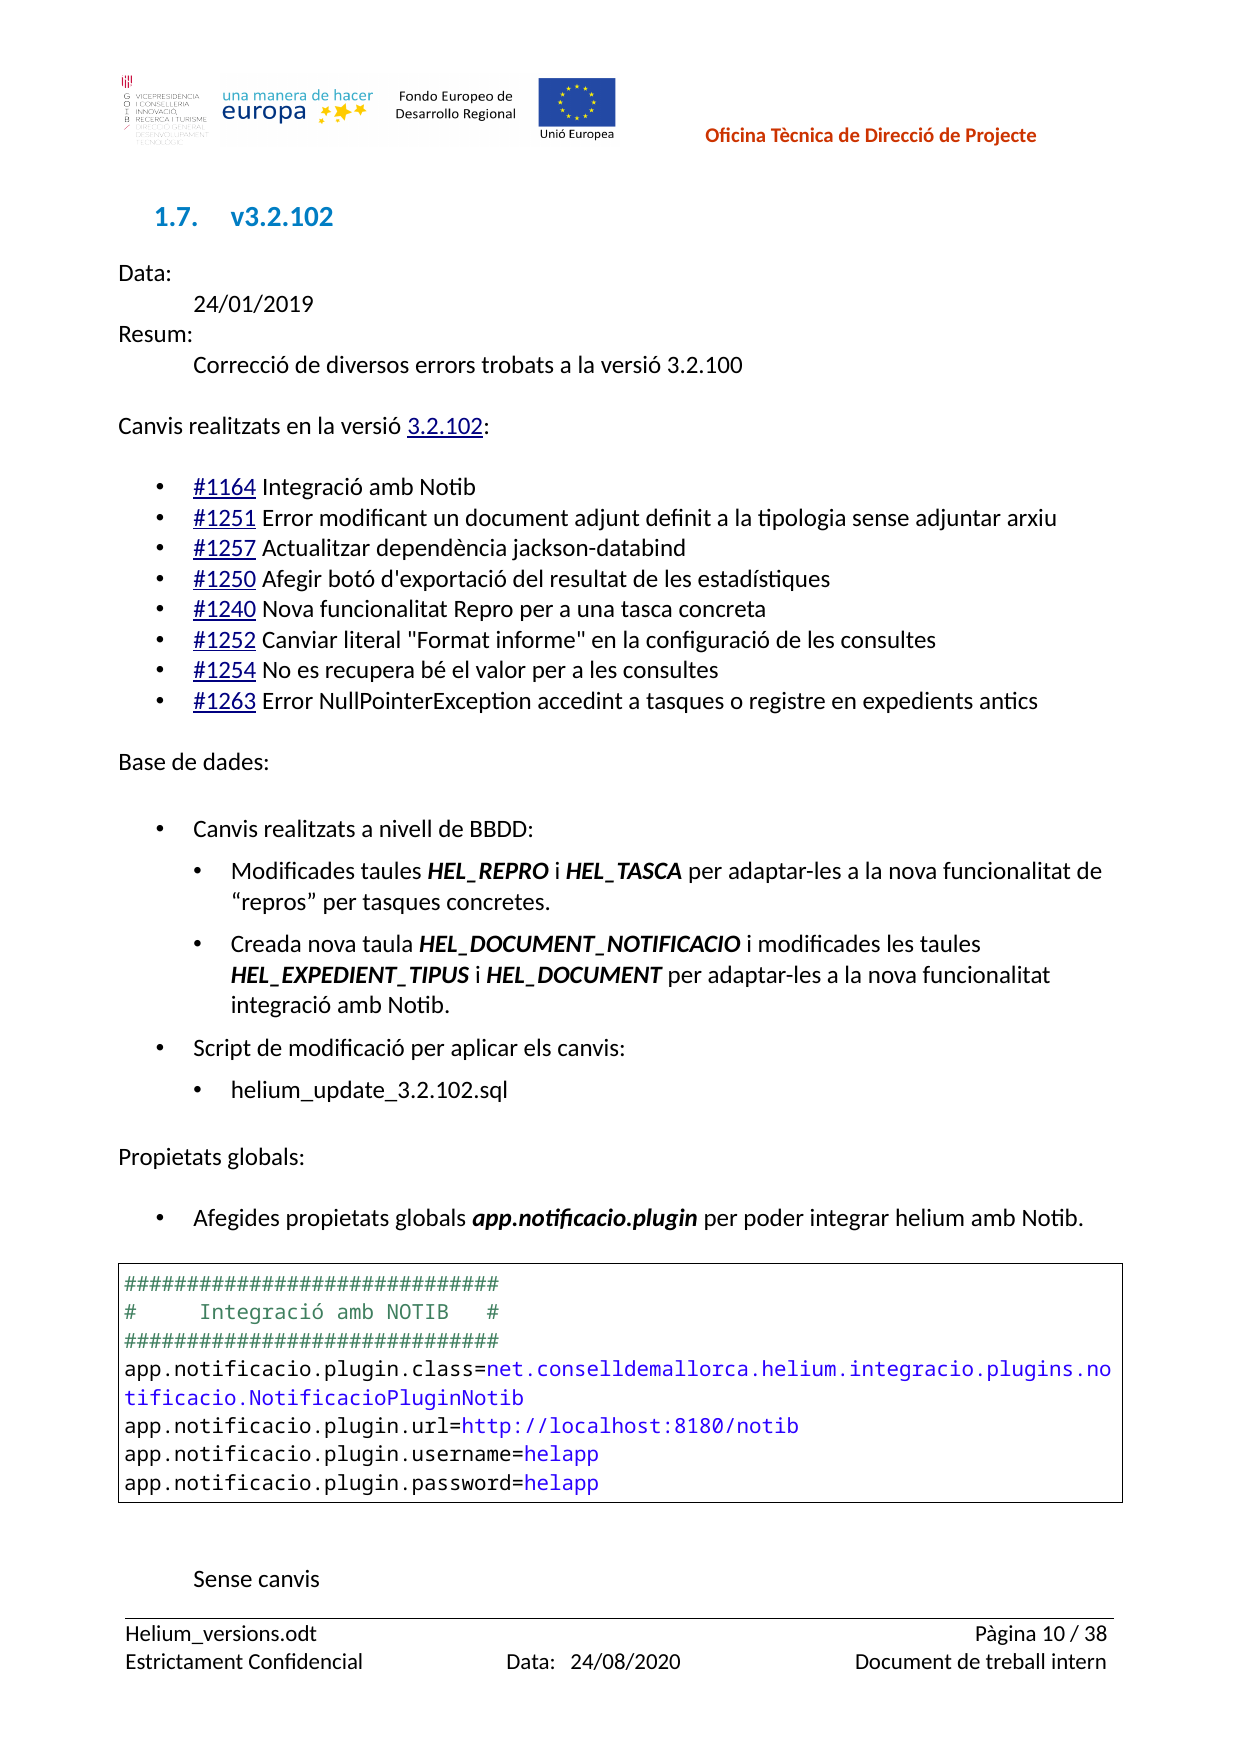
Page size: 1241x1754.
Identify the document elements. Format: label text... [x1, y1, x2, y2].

text Correcció de diversos errors trobats a la versió 3.2.100 [118, 349, 1122, 380]
subtitle v3.2.102 [153, 198, 1122, 234]
list Creada nova taula HEL_DOCUMENT_NOTIFICACIO i modificades les taules HEL_EXPEDIENT_TIPUS i HEL_DOCUMENT per adaptar-les a la nova funcionalitat integració amb Notib. [193, 928, 1122, 1020]
list #1257 Actualitzar dependència jackson-databind [156, 532, 1122, 563]
picture [118, 73, 213, 147]
list #1250 Afegir botó d'exportació del resultat de les estadístiques [156, 563, 1122, 593]
list #1252 Canviar literal "Format informe" en la configuració de les consultes [156, 624, 1122, 654]
text 24/01/2019 [118, 288, 1122, 319]
list Canvis realitzats a nivell de BBDD: [156, 813, 1122, 843]
text Canvis realitzats en la versió 3.2.102: [118, 410, 1122, 441]
list helium_update_3.2.102.sql [193, 1074, 1122, 1104]
text Propietats globals: [118, 1141, 1122, 1172]
text Data: [118, 258, 1122, 288]
list #1164 Integració amb Notib [156, 471, 1122, 502]
list Modificades taules HEL_REPRO i HEL_TASCA per adaptar-les a la nova funcionalitat de “repros” per tasques concretes. [193, 855, 1122, 916]
text Base de dades: [118, 746, 1122, 776]
list #1254 No es recupera bé el valor per a les consultes [156, 654, 1122, 685]
list Afegides propietats globals app.notificacio.plugin per poder integrar helium amb Notib. [156, 1202, 1122, 1233]
picture [219, 73, 621, 147]
list #1240 Nova funcionalitat Repro per a una tasca concreta [156, 593, 1122, 624]
text Resum: [118, 319, 1122, 349]
table_header ############################## # Integració amb NOTIB # ############################## app.notificacio.plugin.class=net.conselldemallorca.helium.integracio.plugins.notificacio.NotificacioPluginNotib app.notificacio.plugin.url=http://localhost:8180/notib app.notificacio.plugin.username=helapp app.notificacio.plugin.password=helapp [119, 1264, 1122, 1502]
list #1251 Error modificant un document adjunt definit a la tipologia sense adjuntar arxiu [156, 502, 1122, 532]
text Sense canvis [118, 1563, 1122, 1594]
list Script de modificació per aplicar els canvis: [156, 1032, 1122, 1062]
list #1263 Error NullPointerException accedint a tasques o registre en expedients antics [156, 685, 1122, 715]
